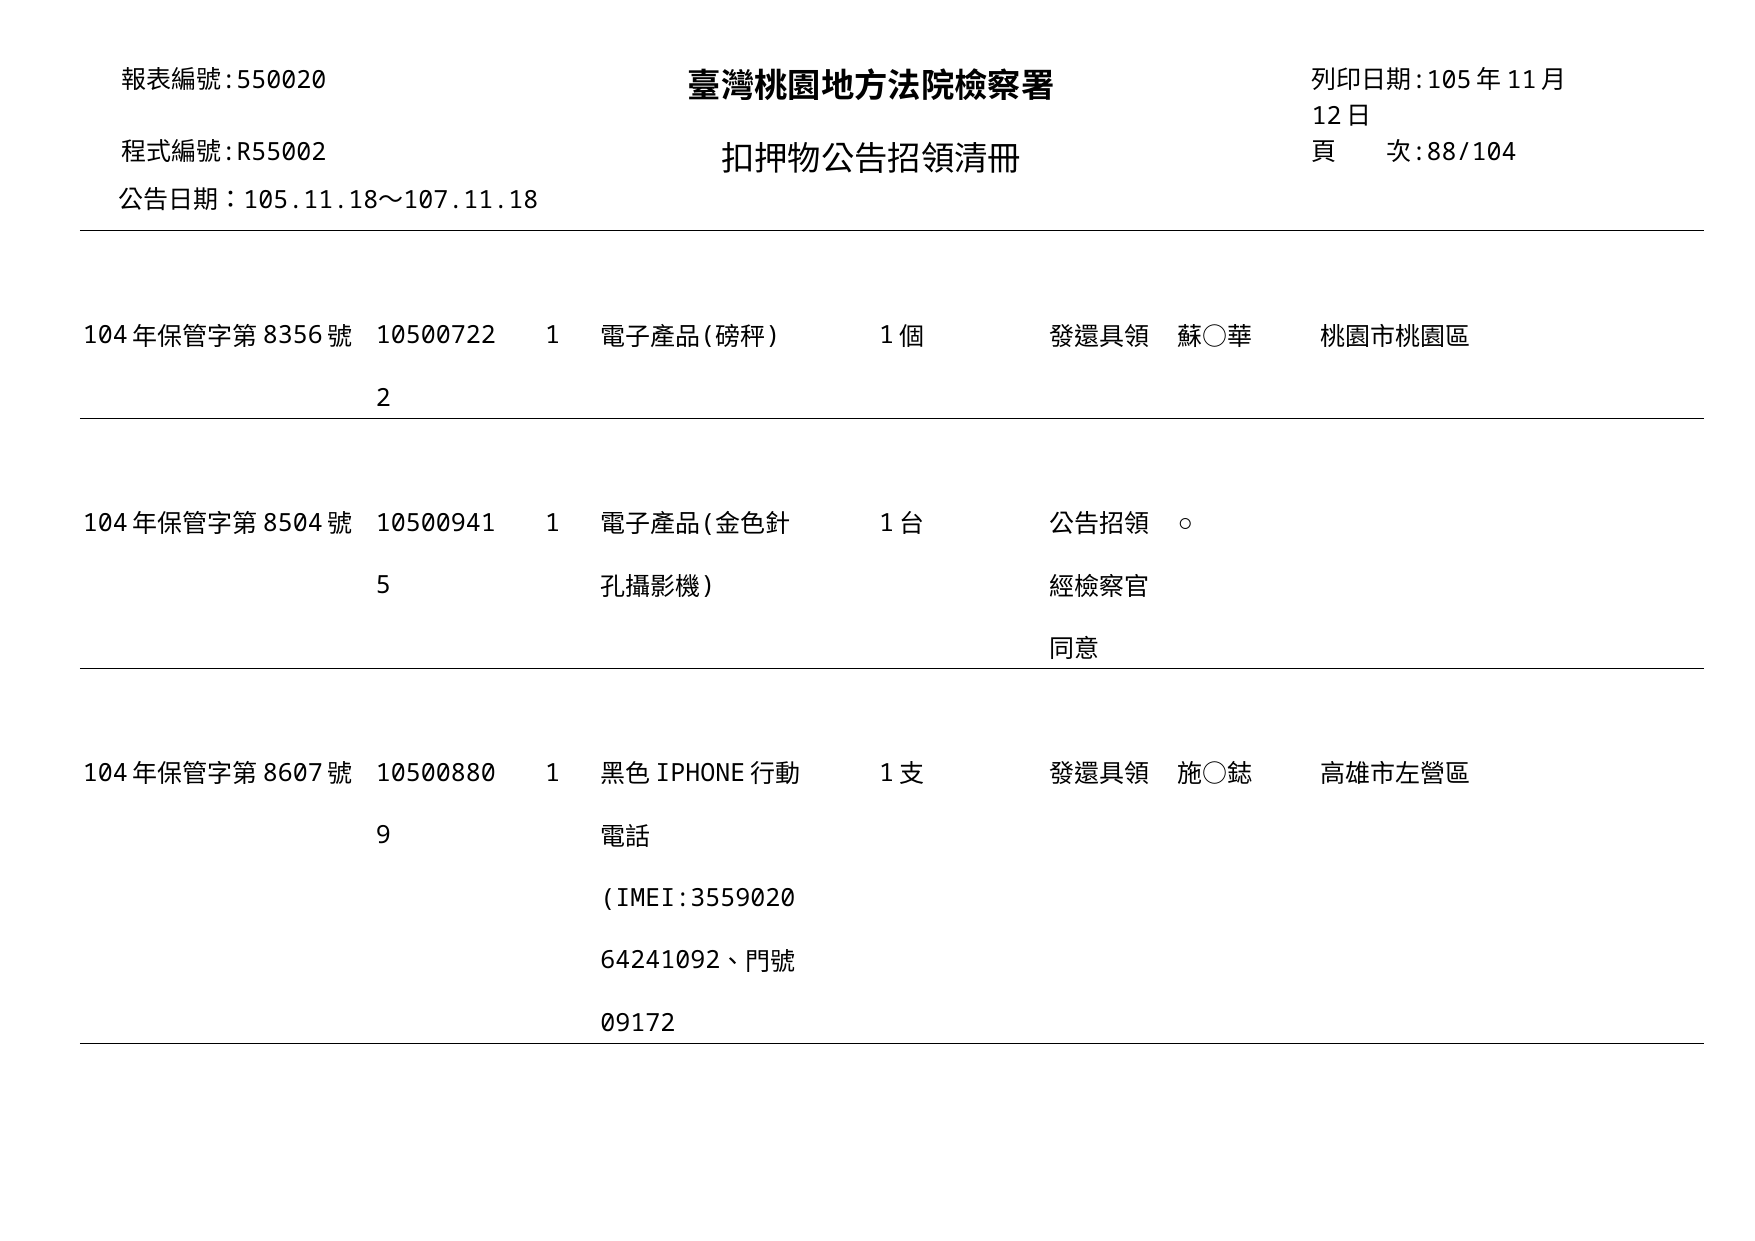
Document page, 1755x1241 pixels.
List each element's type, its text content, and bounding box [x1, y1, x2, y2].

table_cell [927, 231, 1046, 417]
table_cell 104年保管字第8356號 [80, 231, 373, 417]
table_cell 1 [507, 419, 597, 667]
table_cell 1 [507, 669, 597, 1042]
table_cell ○ [1175, 419, 1317, 667]
table_cell [1317, 419, 1575, 667]
table_cell [1575, 419, 1704, 667]
table_cell 1 [507, 231, 597, 417]
table_cell [927, 669, 1046, 1042]
table_cell 1台 [808, 419, 927, 667]
table_cell [1575, 231, 1704, 417]
table_cell 施○鋕 [1175, 669, 1317, 1042]
table_cell 高雄市左營區 [1317, 669, 1575, 1042]
table_cell 105007222 [373, 231, 507, 417]
table_cell 黑色IPHONE行動電話(IMEI:355902064241092、門號09172 [597, 669, 807, 1042]
table_cell 電子產品(磅秤) [597, 231, 807, 417]
table_cell 1個 [808, 231, 927, 417]
table_cell 105008809 [373, 669, 507, 1042]
table_cell 蘇○華 [1175, 231, 1317, 417]
table_cell 電子產品(金色針孔攝影機) [597, 419, 807, 667]
table_cell 104年保管字第8607號 [80, 669, 373, 1042]
table_cell [927, 419, 1046, 667]
table_cell 公告招領經檢察官同意 [1046, 419, 1175, 667]
table_cell 發還具領 [1046, 231, 1175, 417]
table_cell 104年保管字第8504號 [80, 419, 373, 667]
table_cell 桃園市桃園區 [1317, 231, 1575, 417]
table_cell [1575, 669, 1704, 1042]
table_cell 1支 [808, 669, 927, 1042]
table_cell 發還具領 [1046, 669, 1175, 1042]
table_cell 105009415 [373, 419, 507, 667]
